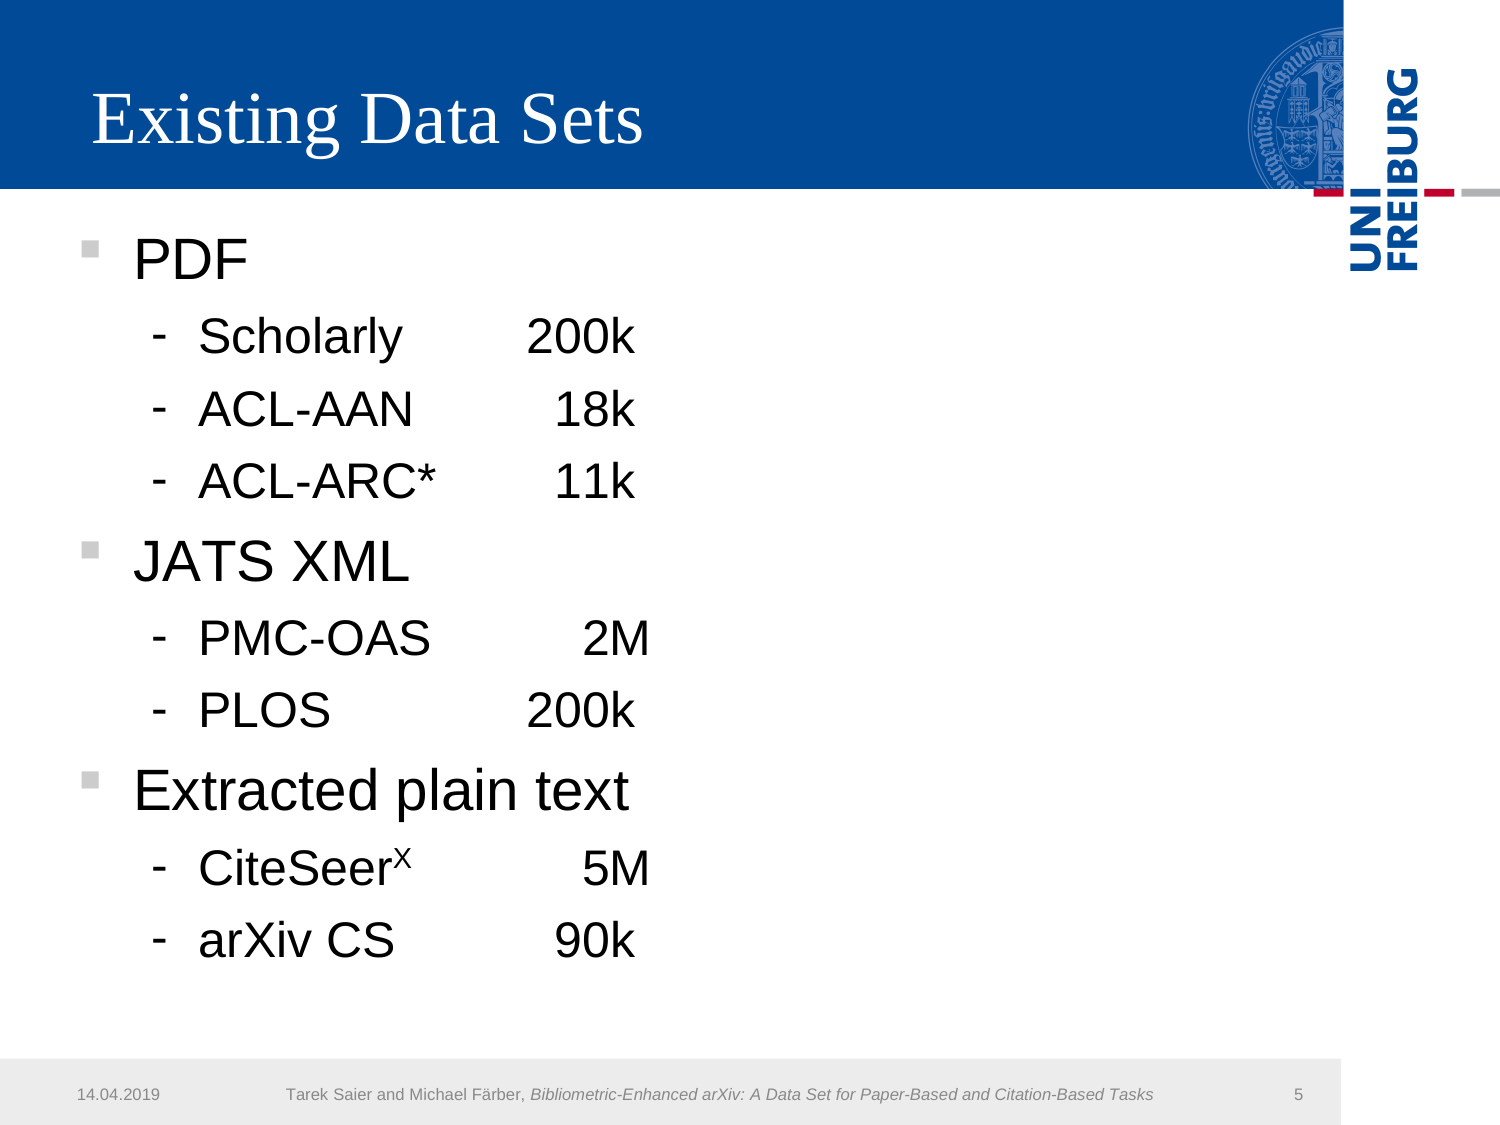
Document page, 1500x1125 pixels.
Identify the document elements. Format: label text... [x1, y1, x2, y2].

picture [0, 0, 1500, 271]
list PDF Scholarly 200k ACL-AAN 018k ACL-ARC* 011k JATS XML PMC-OAS 002M PLOS 200k Extracted plain text CiteSeerX 005M arXiv CS 090k [76, 221, 1341, 1009]
title Existing Data Sets [76, 49, 1235, 178]
